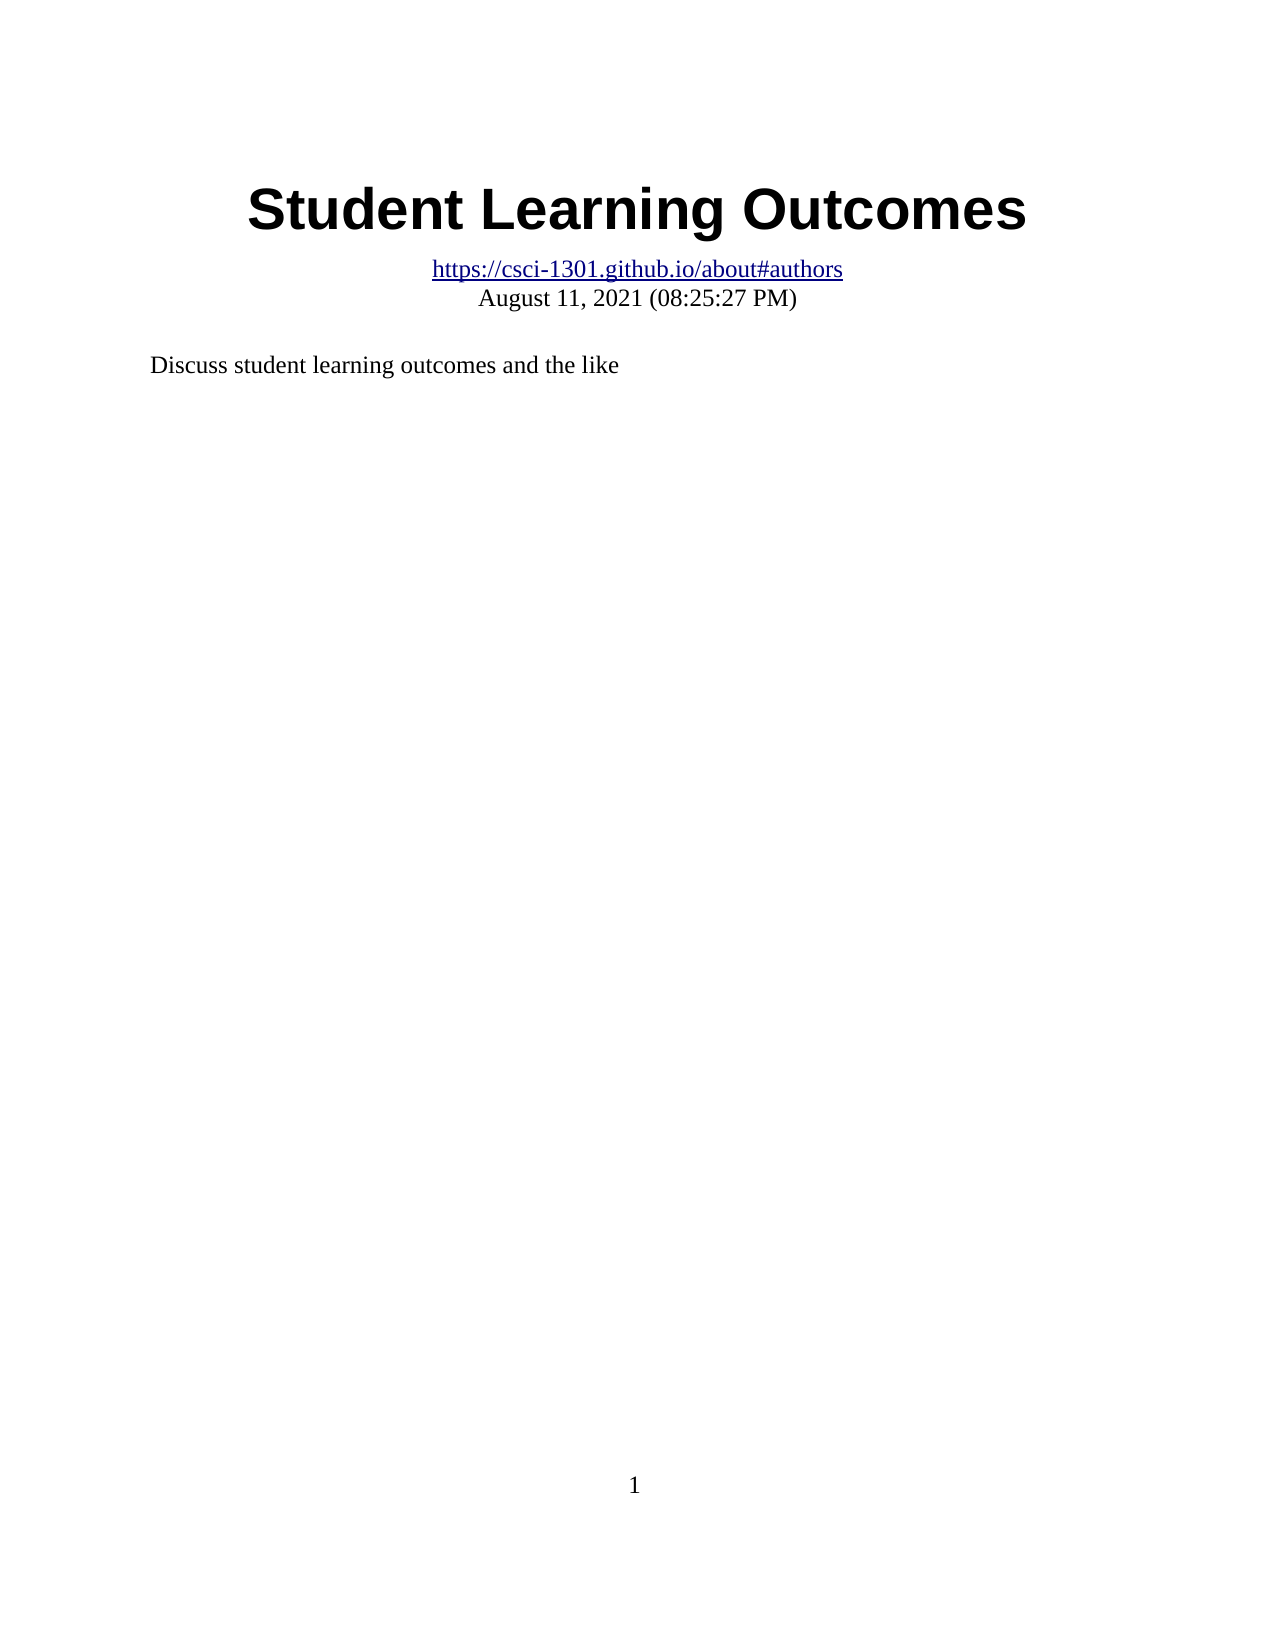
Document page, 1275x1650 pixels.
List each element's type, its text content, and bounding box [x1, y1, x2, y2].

text August 11, 2021 (08:25:27 PM) [150, 283, 1125, 312]
text https://csci-1301.github.io/about#authors [150, 254, 1125, 283]
title Student Learning Outcomes [150, 175, 1125, 242]
text Discuss student learning outcomes and the like [150, 350, 1125, 378]
